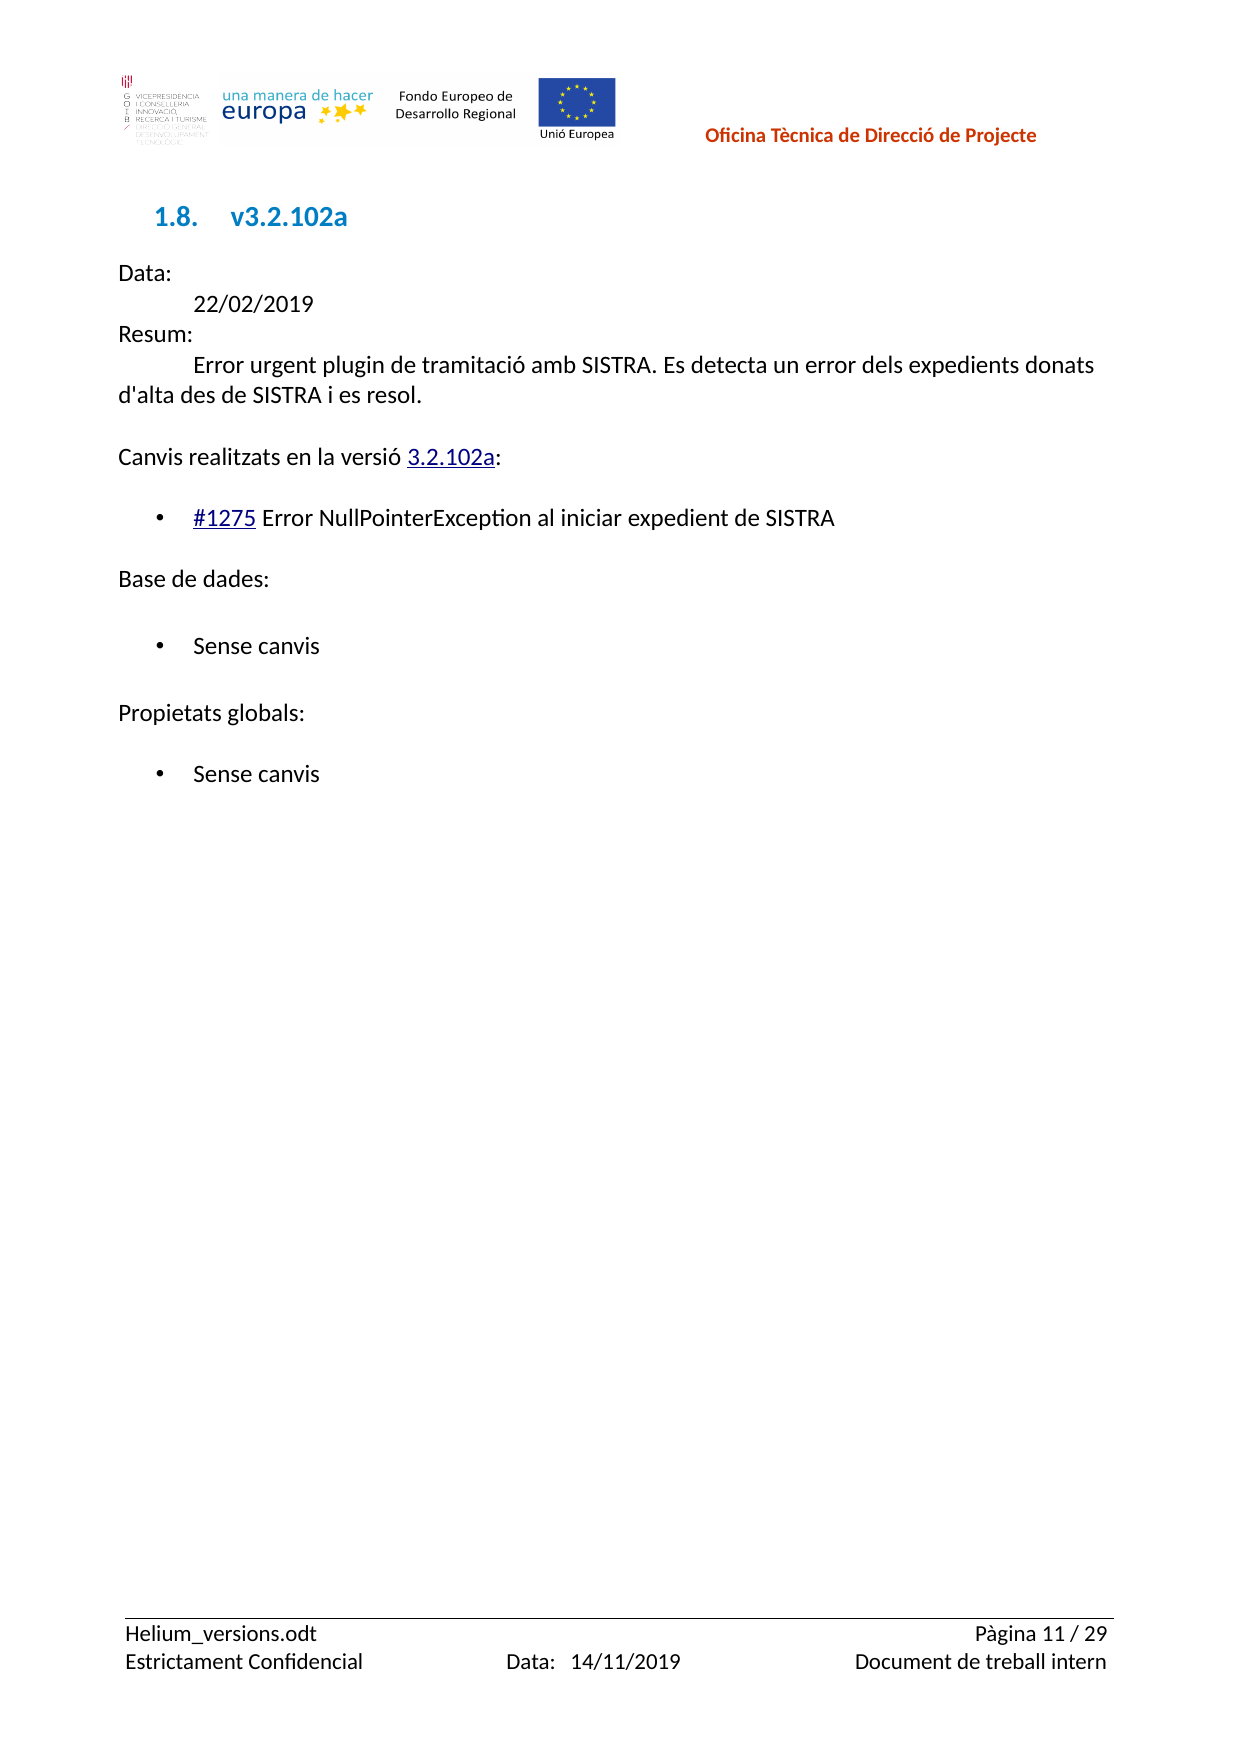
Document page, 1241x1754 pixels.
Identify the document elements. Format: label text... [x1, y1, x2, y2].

list #1275 Error NullPointerException al iniciar expedient de SISTRA [156, 502, 1122, 532]
picture [219, 73, 621, 147]
list Sense canvis [156, 630, 1122, 660]
text Propietats globals: [118, 697, 1122, 727]
subtitle v3.2.102a [153, 198, 1122, 234]
text Base de dades: [118, 563, 1122, 593]
text Error urgent plugin de tramitació amb SISTRA. Es detecta un error dels expedients donats d'alta des de SISTRA i es resol. [118, 349, 1122, 410]
text 22/02/2019 [118, 288, 1122, 319]
picture [118, 73, 213, 147]
text Resum: [118, 319, 1122, 349]
text Data: [118, 258, 1122, 288]
text Canvis realitzats en la versió 3.2.102a: [118, 441, 1122, 471]
list Sense canvis [156, 758, 1122, 788]
